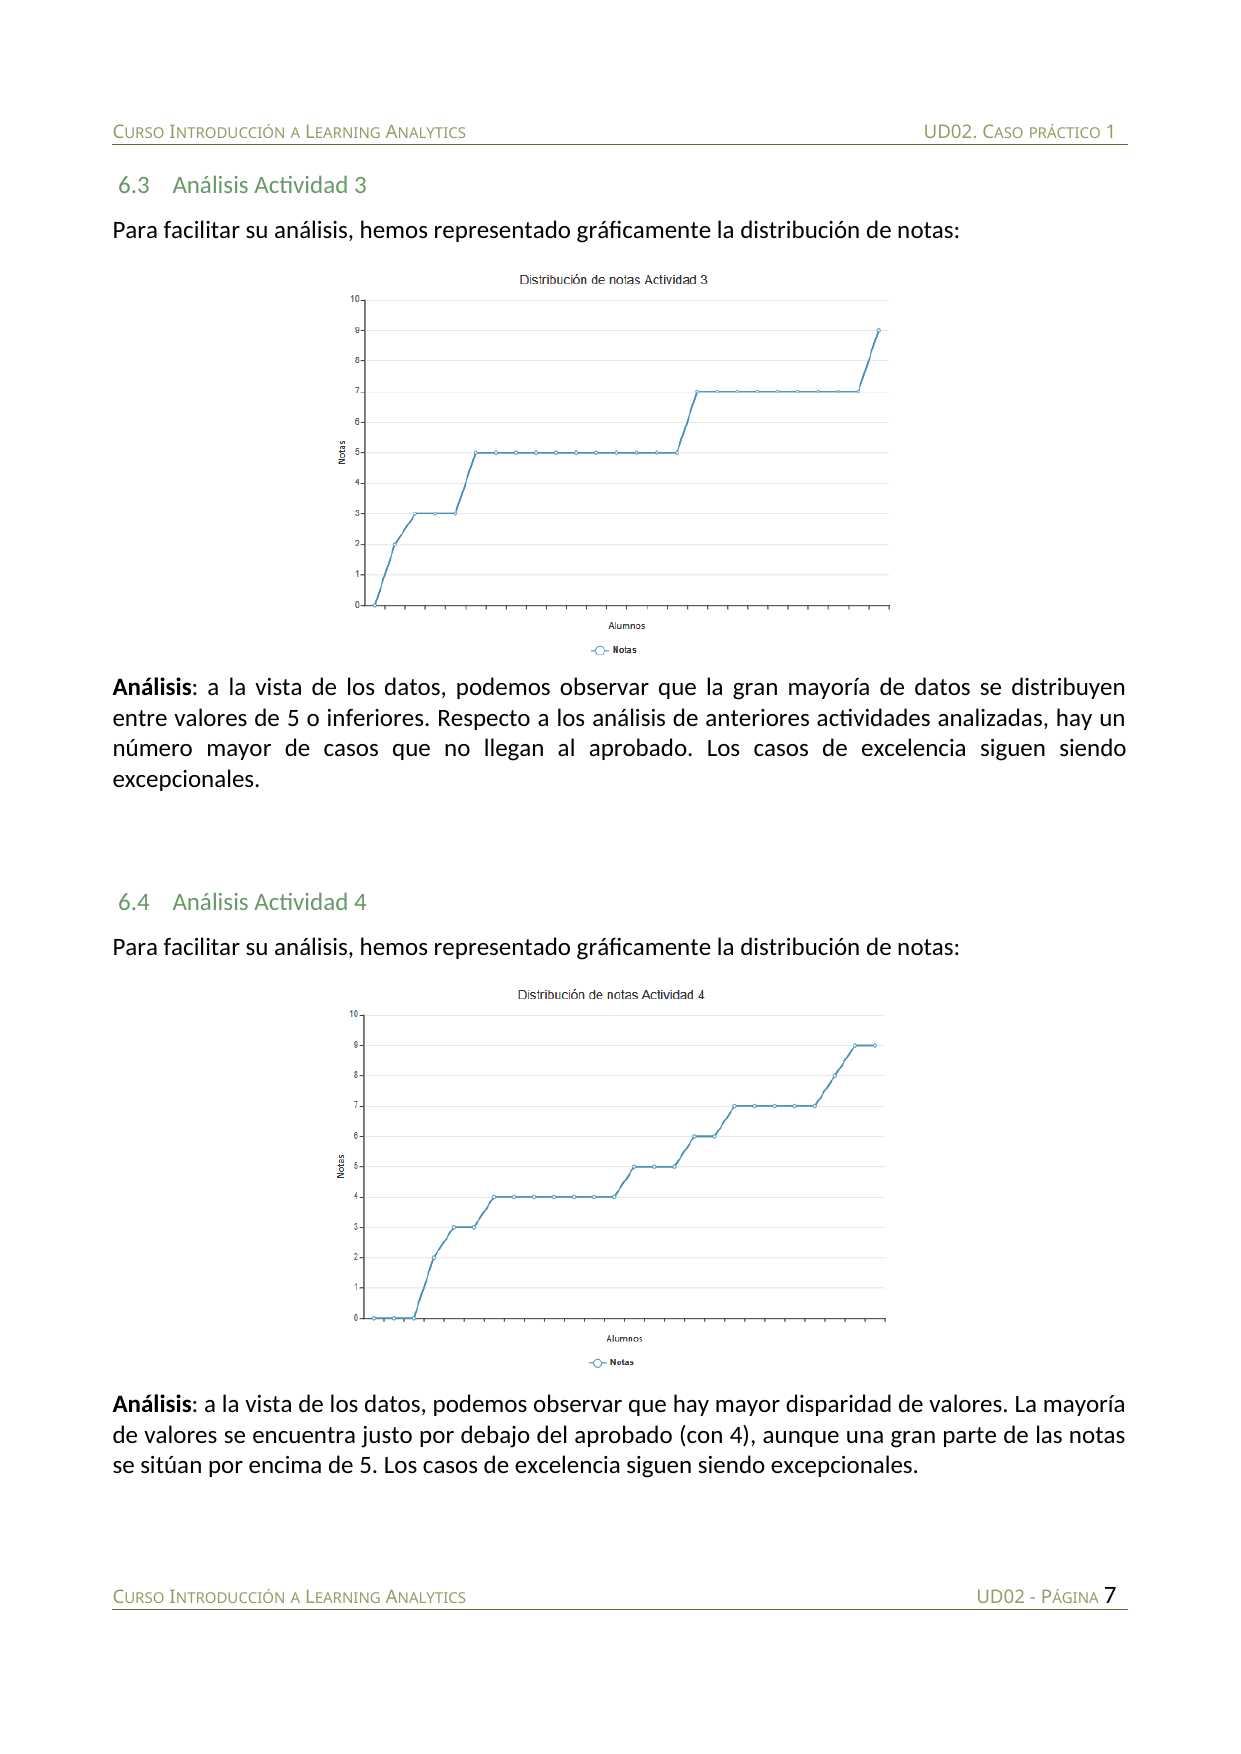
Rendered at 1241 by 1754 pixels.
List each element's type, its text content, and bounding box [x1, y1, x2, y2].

text Para facilitar su análisis, hemos representado gráficamente la distribución de notas: [112, 931, 1128, 962]
subtitle Análisis Actividad 4 [112, 886, 1128, 917]
picture [327, 968, 913, 1382]
picture [328, 251, 913, 665]
text Análisis: a la vista de los datos, podemos observar que la gran mayoría de datos se distribuyen entre valores de 5 o inferiores. Respecto a los análisis de anteriores actividades analizadas, hay un número mayor de casos que no llegan al aprobado. Los casos de excelencia siguen siendo excepcionales. [112, 671, 1128, 793]
text Análisis: a la vista de los datos, podemos observar que hay mayor disparidad de valores. La mayoría de valores se encuentra justo por debajo del aprobado (con 4), aunque una gran parte de las notas se sitúan por encima de 5. Los casos de excelencia siguen siendo excepcionales. [112, 1388, 1128, 1480]
text Para facilitar su análisis, hemos representado gráficamente la distribución de notas: [112, 214, 1128, 245]
subtitle Análisis Actividad 3 [112, 169, 1128, 199]
